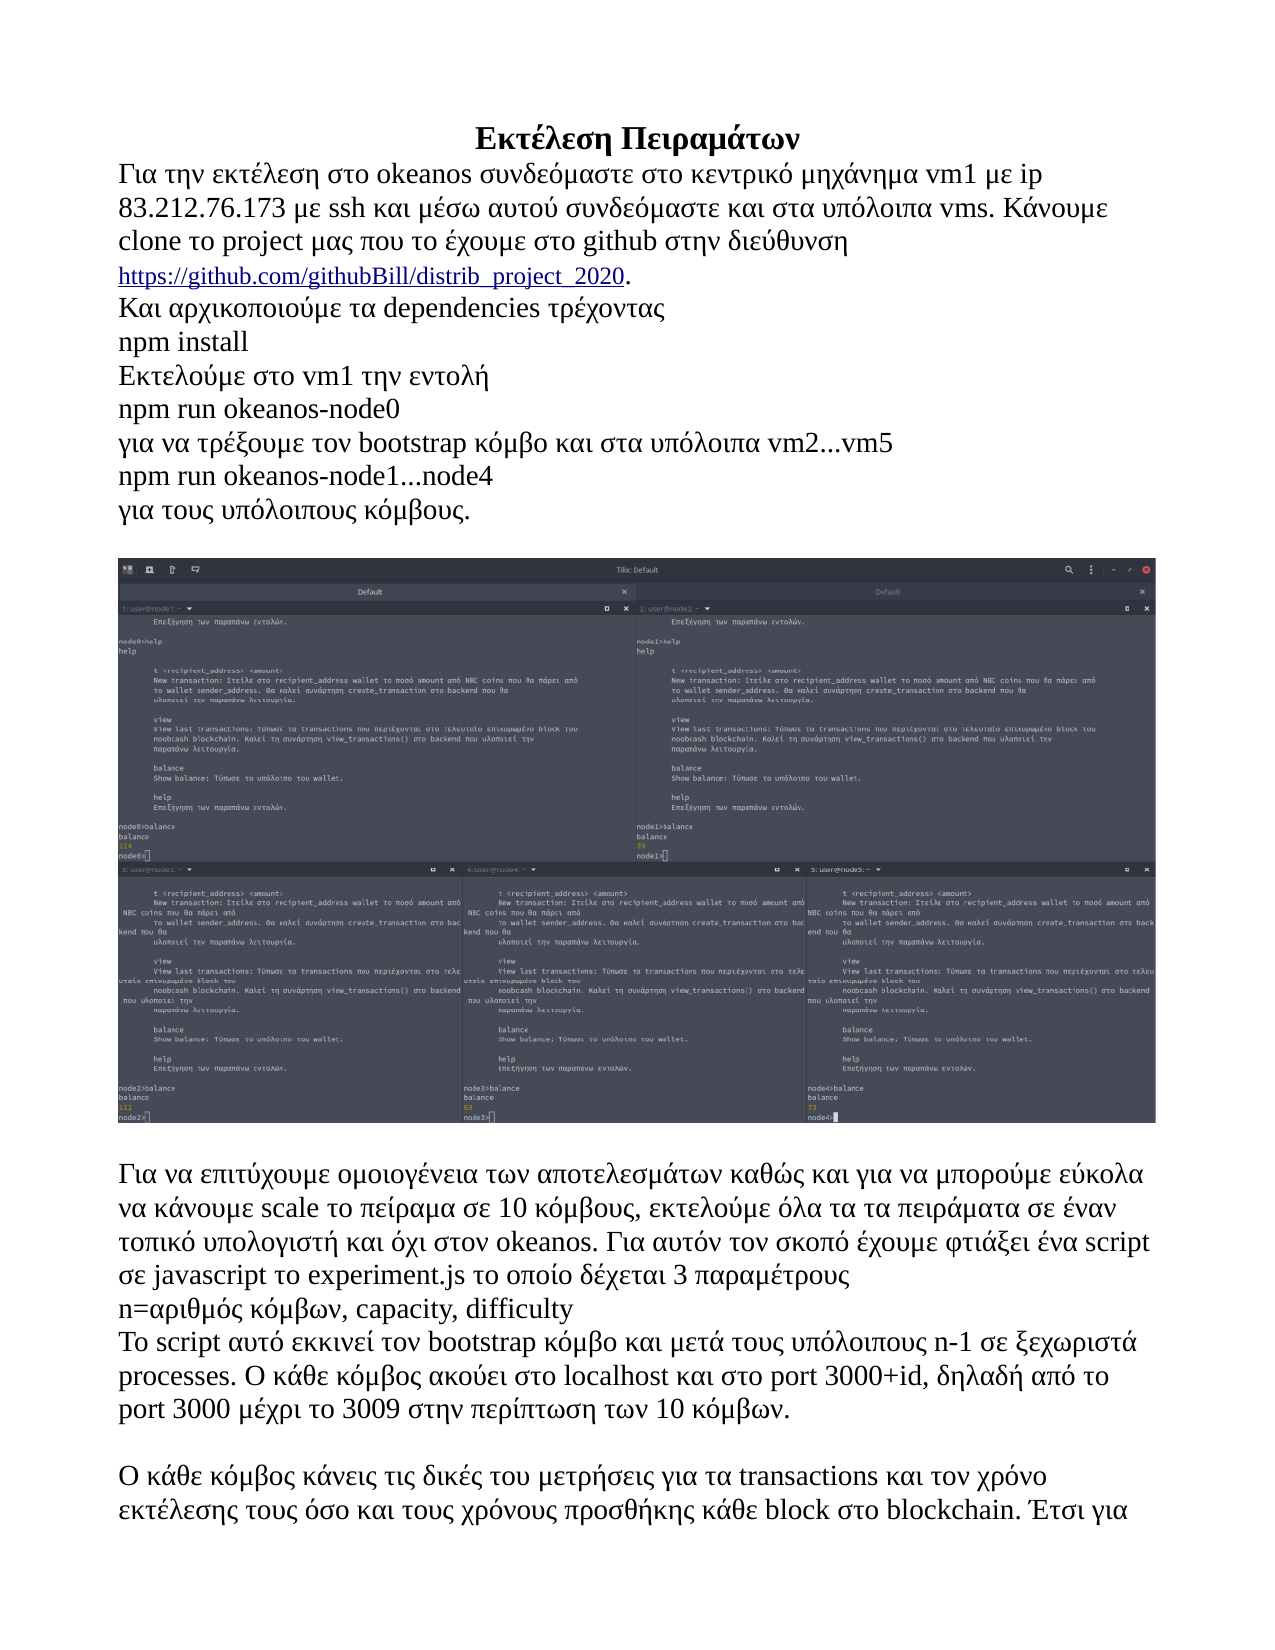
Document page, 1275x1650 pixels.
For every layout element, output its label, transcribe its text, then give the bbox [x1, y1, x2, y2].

text Εκτέλεση Πειραμάτων [118, 118, 1157, 156]
text Εκτελούμε στο vm1 την εντολή [118, 358, 1157, 391]
text Το script αυτό εκκινεί τον bootstrap κόμβο και μετά τους υπόλοιπους n-1 σε ξεχωριστά processes. Ο κάθε κόμβος ακούει στο localhost και στο port 3000+id, δηλαδή από το port 3000 μέχρι το 3009 στην περίπτωση των 10 κόμβων. [118, 1324, 1157, 1425]
text Για την εκτέλεση στο okeanos συνδεόμαστε στο κεντρικό μηχάνημα vm1 με ip 83.212.76.173 με ssh και μέσω αυτού συνδεόμαστε και στα υπόλοιπα vms. Κάνουμε clone το project μας που το έχουμε στο github στην διεύθυνση https://github.com/githubBill/distrib_project_2020. [118, 156, 1157, 291]
picture [118, 558, 1156, 1123]
text n=αριθμός κόμβων, capacity, difficulty [118, 1291, 1157, 1324]
text npm install [118, 324, 1157, 358]
text Για να επιτύχουμε ομοιογένεια των αποτελεσμάτων καθώς και για να μπορούμε εύκολα να κάνουμε scale το πείραμα σε 10 κόμβους, εκτελούμε όλα τα τα πειράματα σε έναν τοπικό υπολογιστή και όχι στον okeanos. Για αυτόν τον σκοπό έχουμε φτιάξει ένα script σε javascript το experiment.js το οποίο δέχεται 3 παραμέτρους [118, 1157, 1157, 1291]
text Ο κάθε κόμβος κάνεις τις δικές του μετρήσεις για τα transactions και τον χρόνο εκτέλεσης τους όσο και τους χρόνους προσθήκης κάθε block στο blockchain. Έτσι για [118, 1458, 1157, 1526]
text npm run okeanos-node0 [118, 391, 1157, 425]
text για να τρέξουμε τον bootstrap κόμβο και στα υπόλοιπα vm2...vm5 [118, 425, 1157, 458]
text για τους υπόλοιπους κόμβους. [118, 492, 1157, 525]
text Και αρχικοποιούμε τα dependencies τρέχοντας [118, 291, 1157, 324]
text npm run okeanos-node1...node4 [118, 458, 1157, 492]
